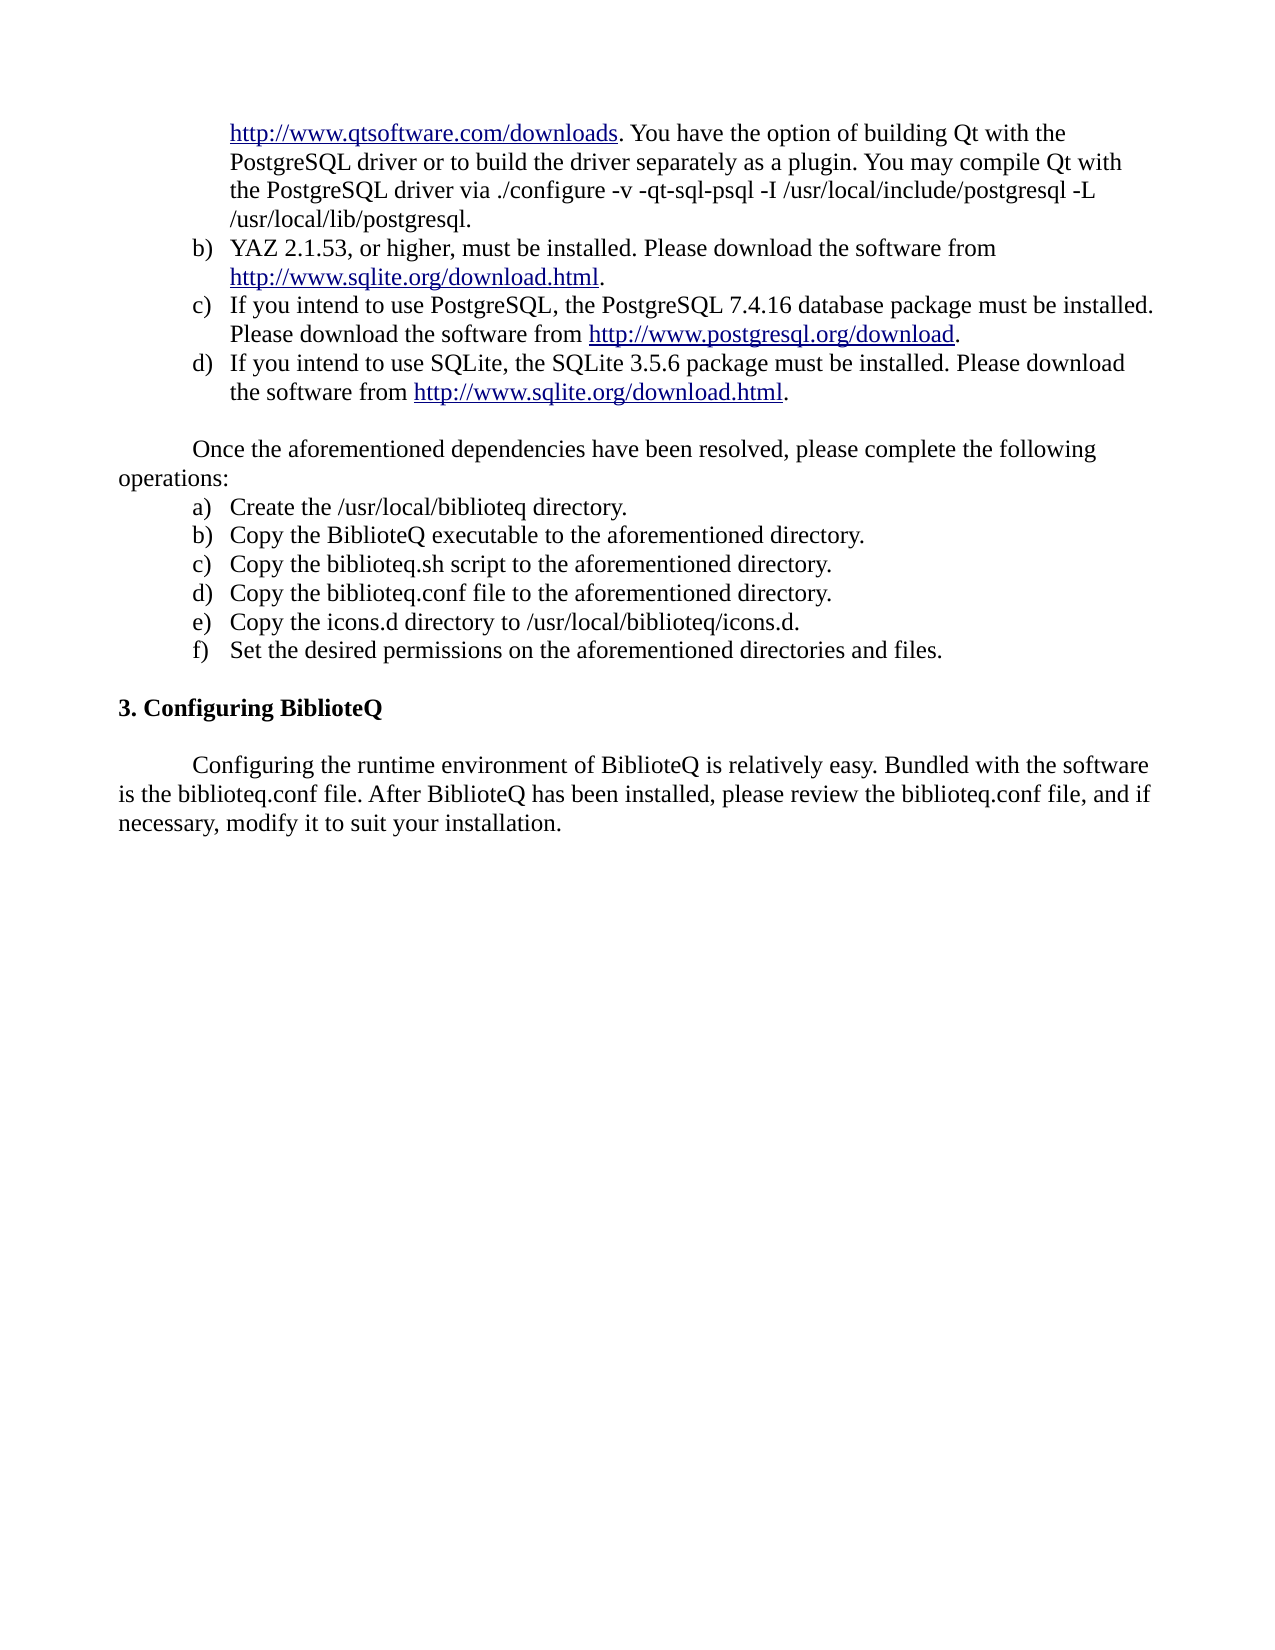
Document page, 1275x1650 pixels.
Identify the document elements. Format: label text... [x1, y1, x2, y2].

list Copy the BiblioteQ executable to the aforementioned directory. [192, 521, 1157, 549]
list Copy the icons.d directory to /usr/local/biblioteq/icons.d. [192, 607, 1157, 636]
list Set the desired permissions on the aforementioned directories and files. [192, 636, 1157, 664]
list Copy the biblioteq.sh script to the aforementioned directory. [192, 549, 1157, 578]
text Once the aforementioned dependencies have been resolved, please complete the following operations: [118, 434, 1157, 492]
list If you intend to use PostgreSQL, the PostgreSQL 7.4.16 database package must be installed. Please download the software from http://www.postgresql.org/download. [192, 291, 1157, 348]
text 3. Configuring BiblioteQ [118, 693, 1157, 722]
list http://www.qtsoftware.com/downloads. You have the option of building Qt with the PostgreSQL driver or to build the driver separately as a plugin. You may compile Qt with the PostgreSQL driver via ./configure -v -qt-sql-psql -I /usr/local/include/postgresql -L /usr/local/lib/postgresql. [192, 118, 1157, 233]
list Create the /usr/local/biblioteq directory. [192, 492, 1157, 521]
list If you intend to use SQLite, the SQLite 3.5.6 package must be installed. Please download the software from http://www.sqlite.org/download.html. [192, 348, 1157, 406]
text Configuring the runtime environment of BiblioteQ is relatively easy. Bundled with the software is the biblioteq.conf file. After BiblioteQ has been installed, please review the biblioteq.conf file, and if necessary, modify it to suit your installation. [118, 751, 1157, 837]
list YAZ 2.1.53, or higher, must be installed. Please download the software from http://www.sqlite.org/download.html. [192, 233, 1157, 291]
list Copy the biblioteq.conf file to the aforementioned directory. [192, 578, 1157, 607]
